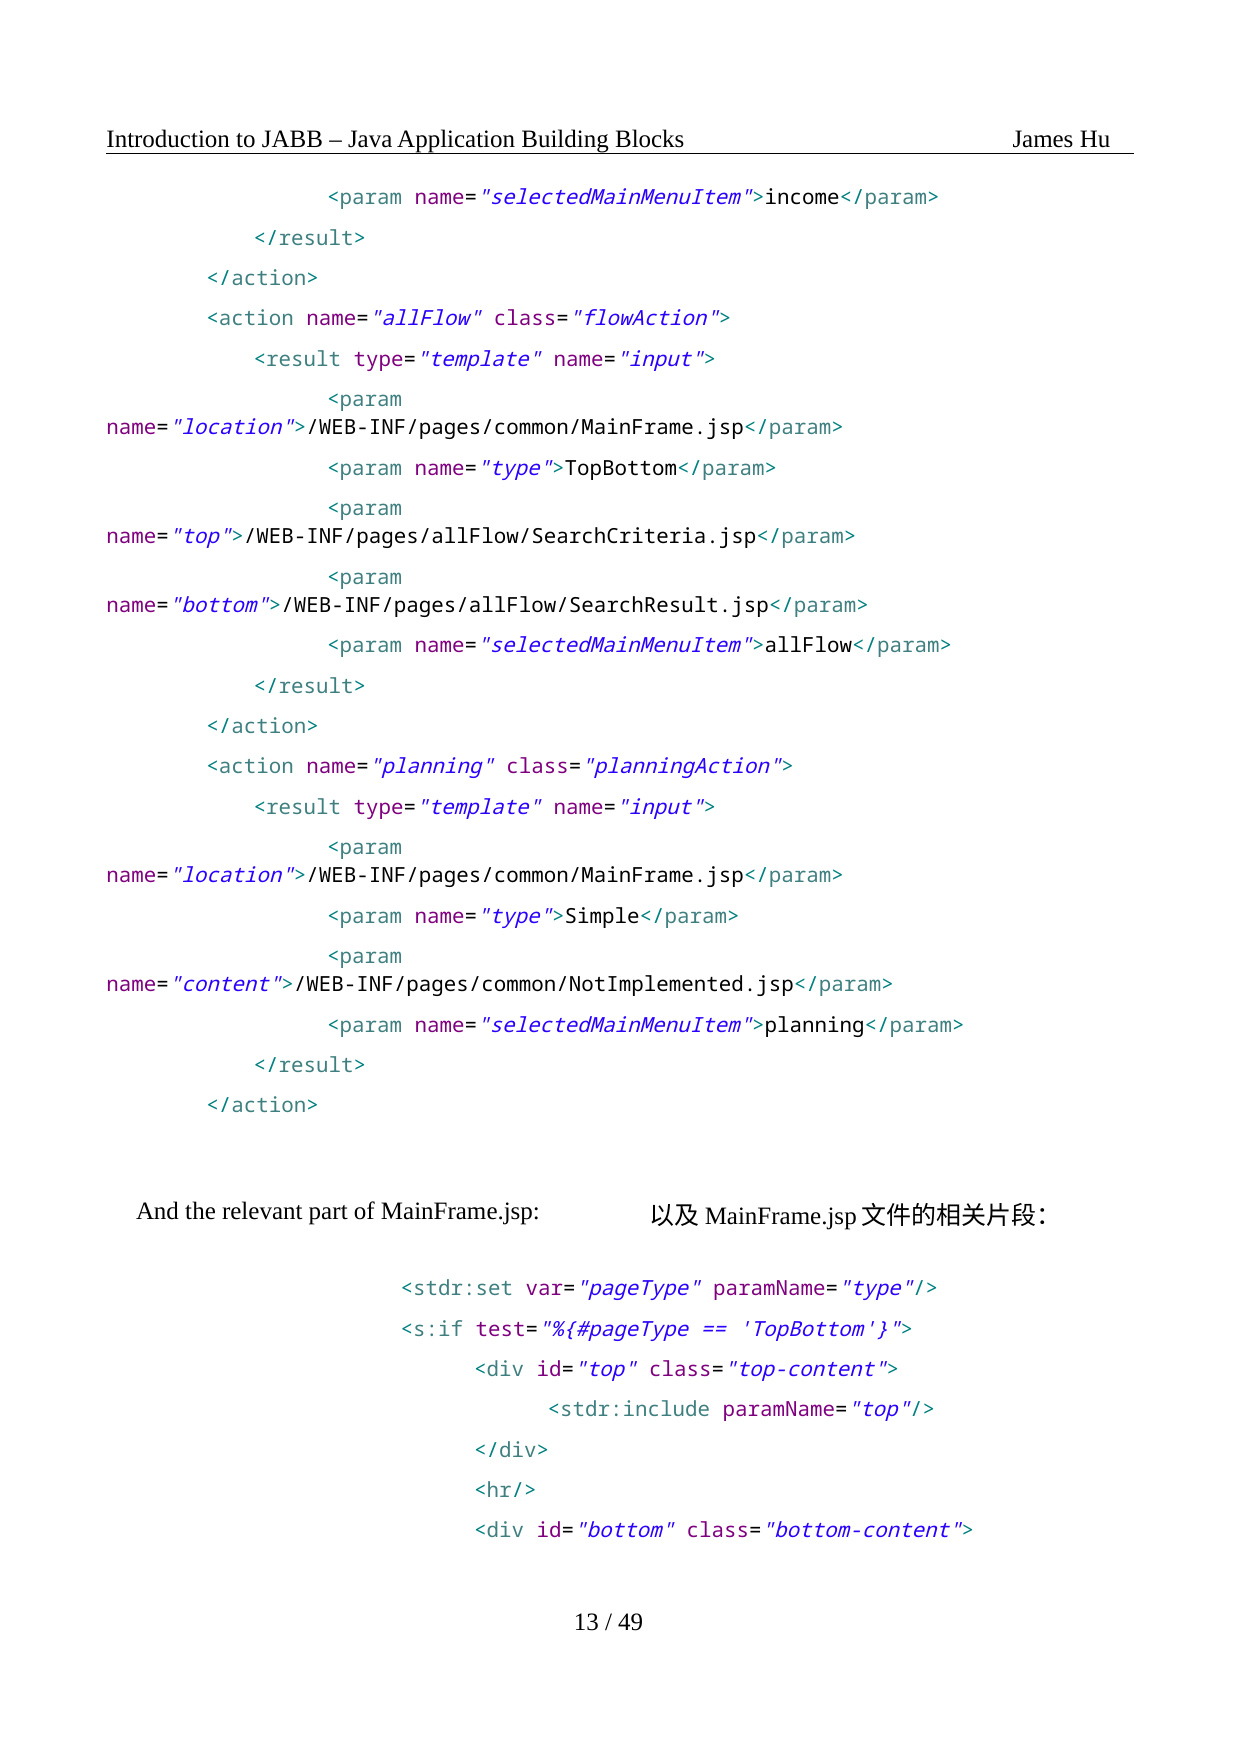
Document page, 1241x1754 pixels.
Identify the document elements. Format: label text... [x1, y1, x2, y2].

table_header And the relevant part of MainFrame.jsp: [106, 1160, 620, 1267]
text <result type="template" name="input"> [106, 344, 1134, 372]
text </action> [106, 263, 1134, 291]
text <param name="type">TopBottom</param> [106, 453, 1134, 481]
text <action name="allFlow" class="flowAction"> [106, 303, 1134, 332]
text <param name="location">/WEB-INF/pages/common/MainFrame.jsp</param> [106, 384, 1134, 441]
text <result type="template" name="input"> [106, 792, 1134, 820]
text </result> [106, 1050, 1134, 1079]
text <param name="selectedMainMenuItem">allFlow</param> [106, 631, 1134, 659]
text <param name="location">/WEB-INF/pages/common/MainFrame.jsp</param> [106, 832, 1134, 889]
text <div id="top" class="top-content"> [106, 1354, 1134, 1382]
text </result> [106, 671, 1134, 699]
text <param name="type">Simple</param> [106, 901, 1134, 929]
text </div> [106, 1435, 1134, 1463]
text <action name="planning" class="planningAction"> [106, 751, 1134, 780]
text <s:if test="%{#pageType == 'TopBottom'}"> [106, 1314, 1134, 1342]
text <stdr:set var="pageType" paramName="type"/> [106, 1273, 1134, 1302]
text <param name="selectedMainMenuItem">planning</param> [106, 1010, 1134, 1038]
text <hr/> [106, 1475, 1134, 1503]
text </result> [106, 223, 1134, 251]
text <param name="bottom">/WEB-INF/pages/allFlow/SearchResult.jsp</param> [106, 562, 1134, 619]
text </action> [106, 711, 1134, 739]
text <param name="top">/WEB-INF/pages/allFlow/SearchCriteria.jsp</param> [106, 493, 1134, 550]
text <param name="content">/WEB-INF/pages/common/NotImplemented.jsp</param> [106, 941, 1134, 998]
text </action> [106, 1091, 1134, 1119]
table_header 以及MainFrame.jsp文件的相关片段： [620, 1160, 1134, 1267]
text <param name="selectedMainMenuItem">income</param> [106, 182, 1134, 211]
text <div id="bottom" class="bottom-content"> [106, 1515, 1134, 1544]
text <stdr:include paramName="top"/> [106, 1394, 1134, 1423]
